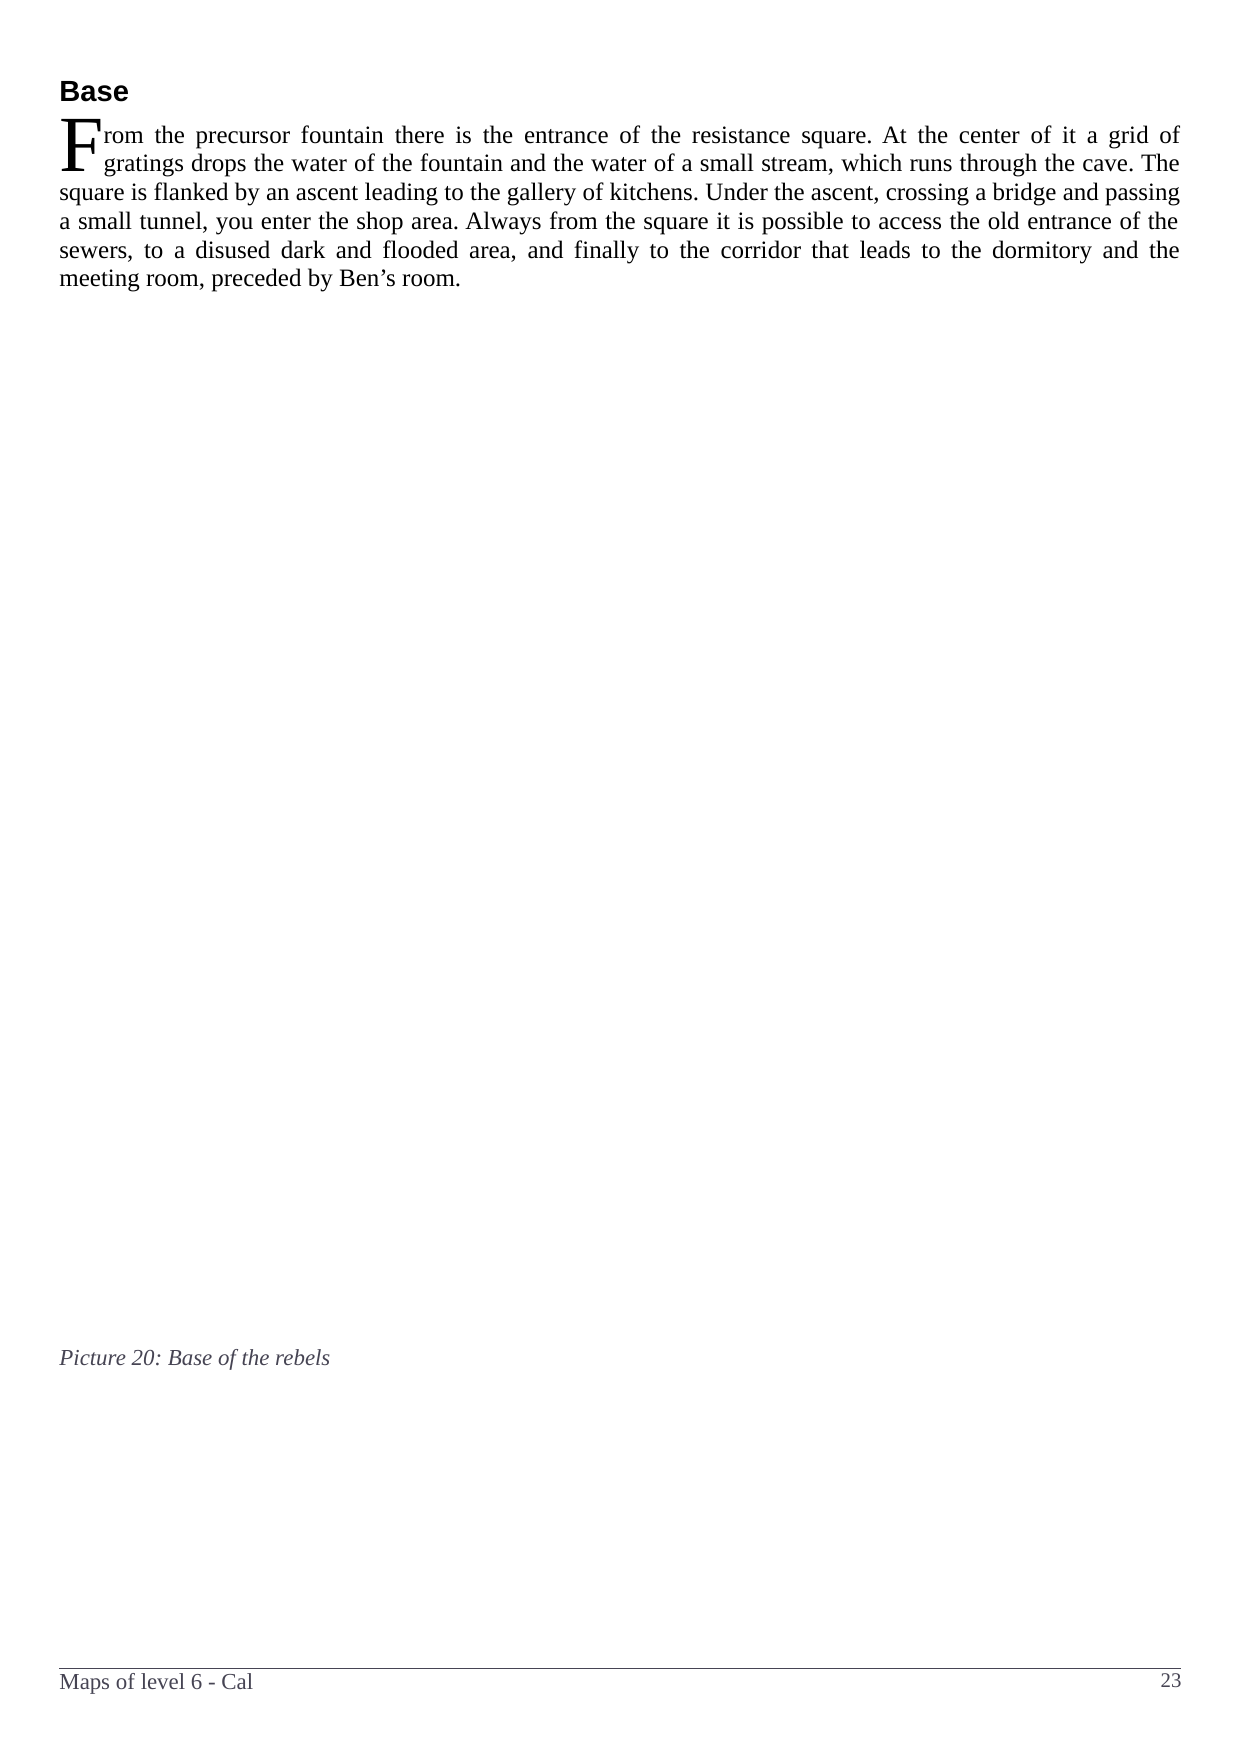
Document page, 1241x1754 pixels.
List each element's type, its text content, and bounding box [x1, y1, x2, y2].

text Picture 20: Base of the rebels [59, 311, 1181, 1371]
text From the precursor fountain there is the entrance of the resistance square. At the center of it a grid of gratings drops the water of the fountain and the water of a small stream, which runs through the cave. The square is flanked by an ascent leading to the gallery of kitchens. Under the ascent, crossing a bridge and passing a small tunnel, you enter the shop area. Always from the square it is possible to access the old entrance of the sewers, to a disused dark and flooded area, and finally to the corridor that leads to the dormitory and the meeting room, preceded by Ben’s room. [59, 120, 1181, 292]
subtitle Base [59, 74, 1181, 107]
